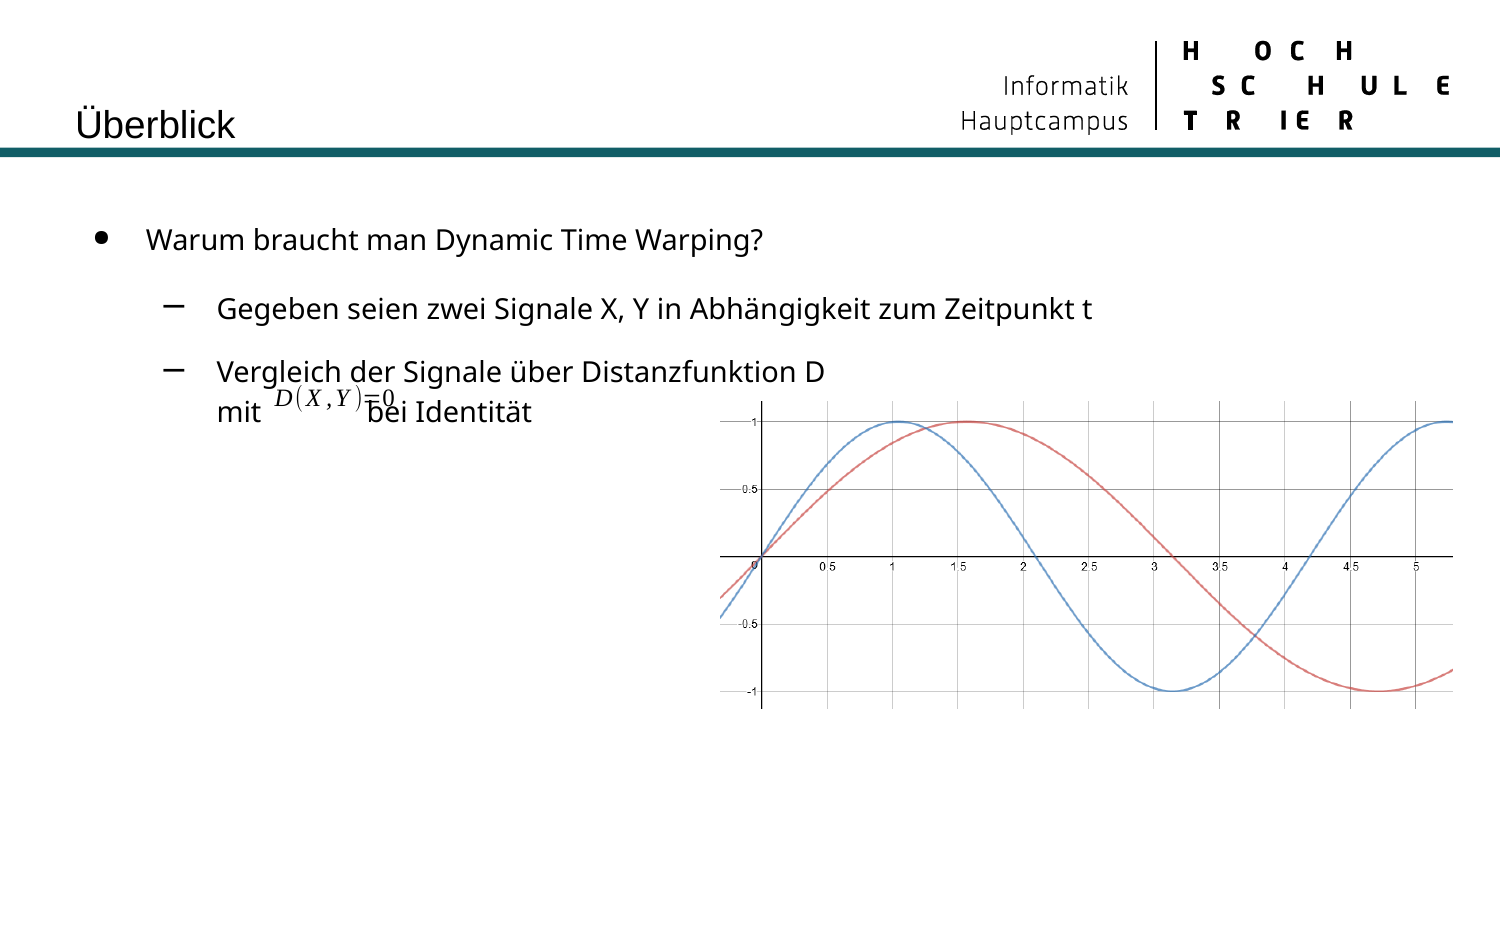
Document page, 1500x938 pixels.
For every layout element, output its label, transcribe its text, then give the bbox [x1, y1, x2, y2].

list Warum braucht man Dynamic Time Warping? Gegeben seien zwei Signale X, Y in Abhängigkeit zum Zeitpunkt t Vergleich der Signale über Distanzfunktion D mit bei Identität [75, 219, 1425, 863]
chart [266, 385, 402, 414]
title Überblick [75, 37, 1425, 194]
picture [720, 401, 1453, 709]
